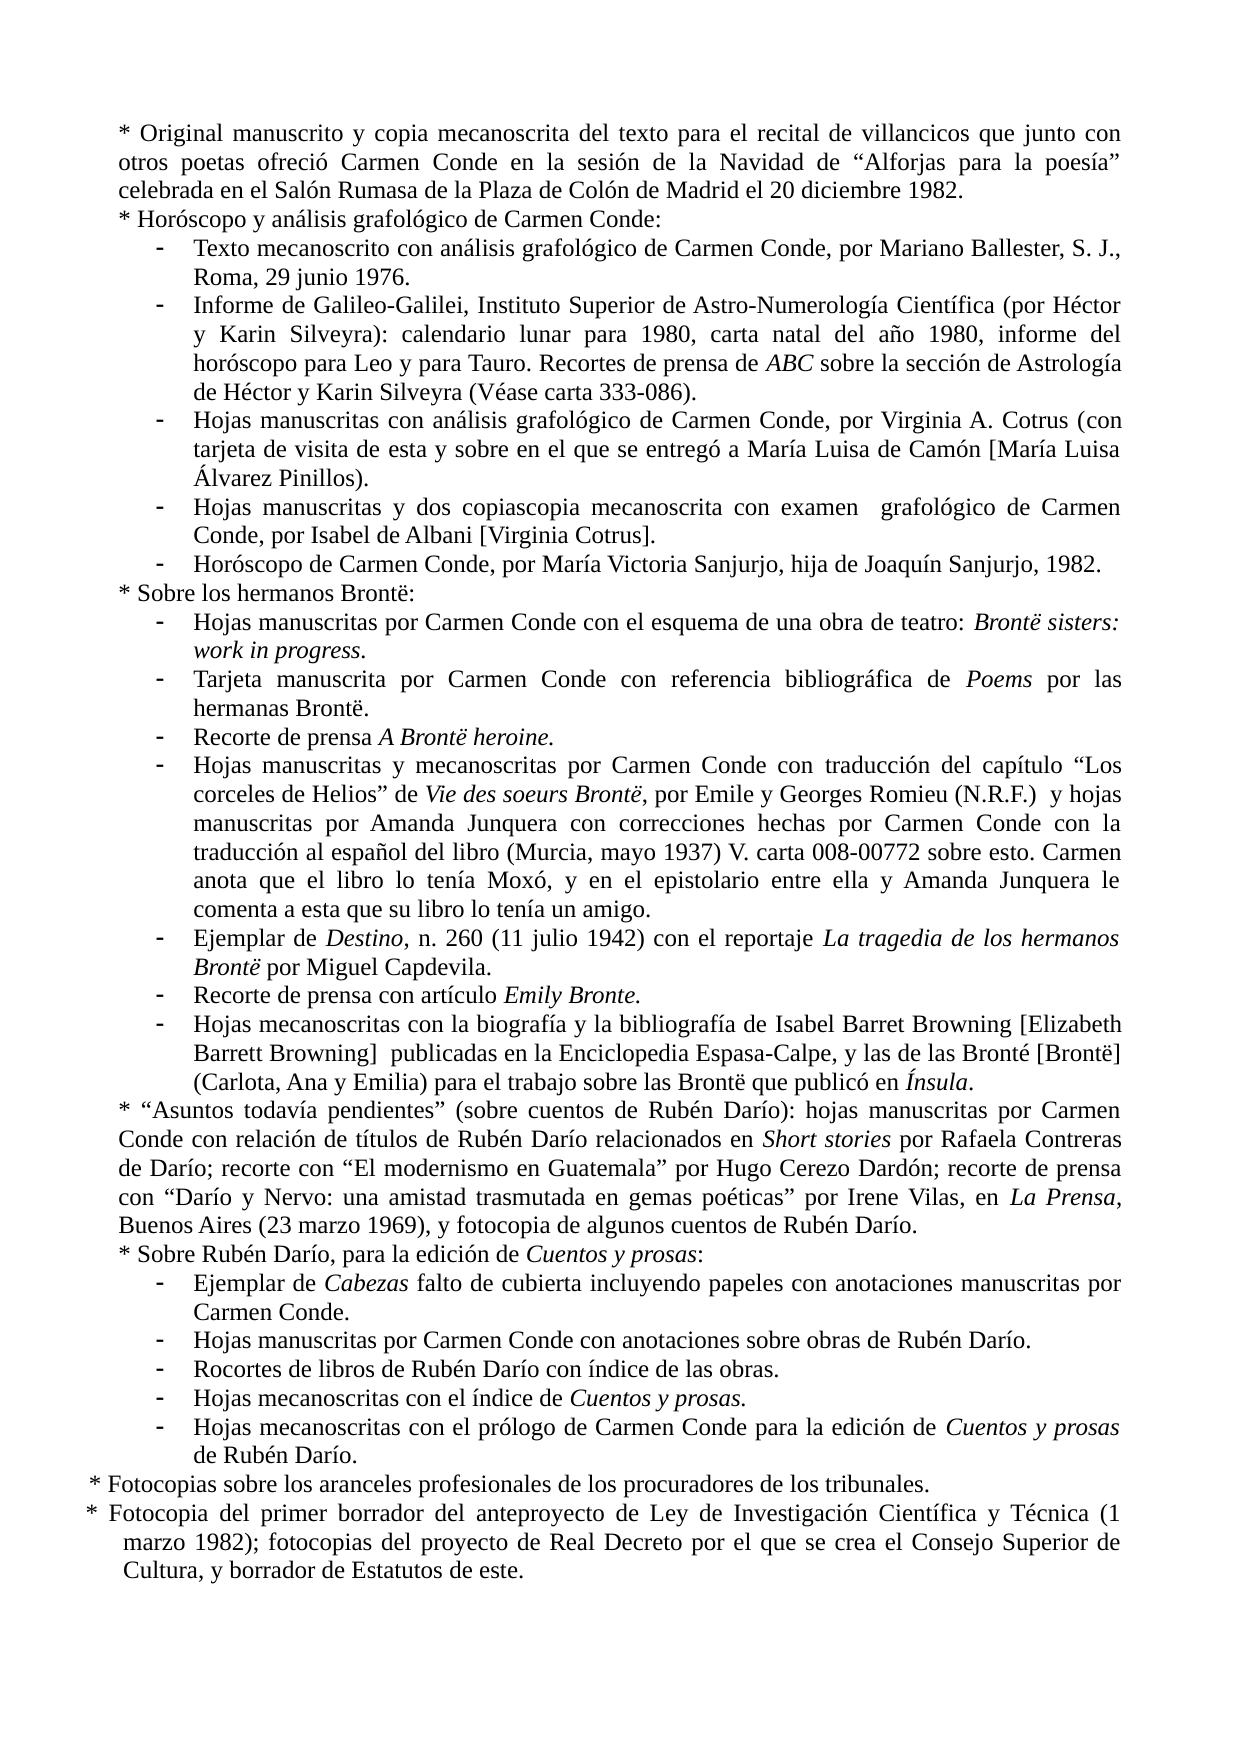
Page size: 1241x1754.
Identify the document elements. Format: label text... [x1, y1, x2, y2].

text * Sobre Rubén Darío, para la edición de Cuentos y prosas: [118, 1239, 1122, 1268]
list Recorte de prensa A Brontë heroine. [156, 722, 1122, 751]
list * Original manuscrito y copia mecanoscrita del texto para el recital de villancicos que junto con otros poetas ofreció Carmen Conde en la sesión de la Navidad de “Alforjas para la poesía” celebrada en el Salón Rumasa de la Plaza de Colón de Madrid el 20 diciembre 1982. [83, 118, 1122, 204]
list Texto mecanoscrito con análisis grafológico de Carmen Conde, por Mariano Ballester, S. J., Roma, 29 junio 1976. [156, 233, 1122, 291]
list Rocortes de libros de Rubén Darío con índice de las obras. [156, 1354, 1122, 1383]
list Hojas manuscritas por Carmen Conde con anotaciones sobre obras de Rubén Darío. [156, 1326, 1122, 1354]
list Ejemplar de Cabezas falto de cubierta incluyendo papeles con anotaciones manuscritas por Carmen Conde. [156, 1268, 1122, 1326]
text * “Asuntos todavía pendientes” (sobre cuentos de Rubén Darío): hojas manuscritas por Carmen Conde con relación de títulos de Rubén Darío relacionados en Short stories por Rafaela Contreras de Darío; recorte con “El modernismo en Guatemala” por Hugo Cerezo Dardón; recorte de prensa con “Darío y Nervo: una amistad trasmutada en gemas poéticas” por Irene Vilas, en La Prensa, Buenos Aires (23 marzo 1969), y fotocopia de algunos cuentos de Rubén Darío. [118, 1096, 1122, 1239]
list Recorte de prensa con artículo Emily Bronte. [156, 981, 1122, 1009]
text * Fotocopia del primer borrador del anteproyecto de Ley de Investigación Científica y Técnica (1 marzo 1982); fotocopias del proyecto de Real Decreto por el que se crea el Consejo Superior de Cultura, y borrador de Estatutos de este. [85, 1498, 1122, 1584]
list Hojas mecanoscritas con el prólogo de Carmen Conde para la edición de Cuentos y prosas de Rubén Darío. [156, 1412, 1122, 1469]
list Tarjeta manuscrita por Carmen Conde con referencia bibliográfica de Poems por las hermanas Brontë. [156, 664, 1122, 722]
list Hojas manuscritas y dos copiascopia mecanoscrita con examen grafológico de Carmen Conde, por Isabel de Albani [Virginia Cotrus]. [156, 492, 1122, 549]
list Horóscopo de Carmen Conde, por María Victoria Sanjurjo, hija de Joaquín Sanjurjo, 1982. [156, 549, 1122, 578]
list Informe de Galileo-Galilei, Instituto Superior de Astro-Numerología Científica (por Héctor y Karin Silveyra): calendario lunar para 1980, carta natal del año 1980, informe del horóscopo para Leo y para Tauro. Recortes de prensa de ABC sobre la sección de Astrología de Héctor y Karin Silveyra (Véase carta 333-086). [156, 291, 1122, 406]
text * Horóscopo y análisis grafológico de Carmen Conde: [118, 204, 1122, 233]
list Hojas mecanoscritas con la biografía y la bibliografía de Isabel Barret Browning [Elizabeth Barrett Browning] publicadas en la Enciclopedia Espasa-Calpe, y las de las Bronté [Brontë] (Carlota, Ana y Emilia) para el trabajo sobre las Brontë que publicó en Ínsula. [156, 1009, 1122, 1096]
text * Sobre los hermanos Brontë: [118, 578, 1122, 607]
list Ejemplar de Destino, n. 260 (11 julio 1942) con el reportaje La tragedia de los hermanos Brontë por Miguel Capdevila. [156, 923, 1122, 981]
list Hojas mecanoscritas con el índice de Cuentos y prosas. [156, 1383, 1122, 1412]
list Hojas manuscritas con análisis grafológico de Carmen Conde, por Virginia A. Cotrus (con tarjeta de visita de esta y sobre en el que se entregó a María Luisa de Camón [María Luisa Álvarez Pinillos). [156, 406, 1122, 492]
list Hojas manuscritas y mecanoscritas por Carmen Conde con traducción del capítulo “Los corceles de Helios” de Vie des soeurs Brontë, por Emile y Georges Romieu (N.R.F.) y hojas manuscritas por Amanda Junquera con correcciones hechas por Carmen Conde con la traducción al español del libro (Murcia, mayo 1937) V. carta 008-00772 sobre esto. Carmen anota que el libro lo tenía Moxó, y en el epistolario entre ella y Amanda Junquera le comenta a esta que su libro lo tenía un amigo. [156, 751, 1122, 923]
text * Fotocopias sobre los aranceles profesionales de los procuradores de los tribunales. [82, 1469, 1122, 1498]
list Hojas manuscritas por Carmen Conde con el esquema de una obra de teatro: Brontë sisters: work in progress. [156, 607, 1122, 664]
